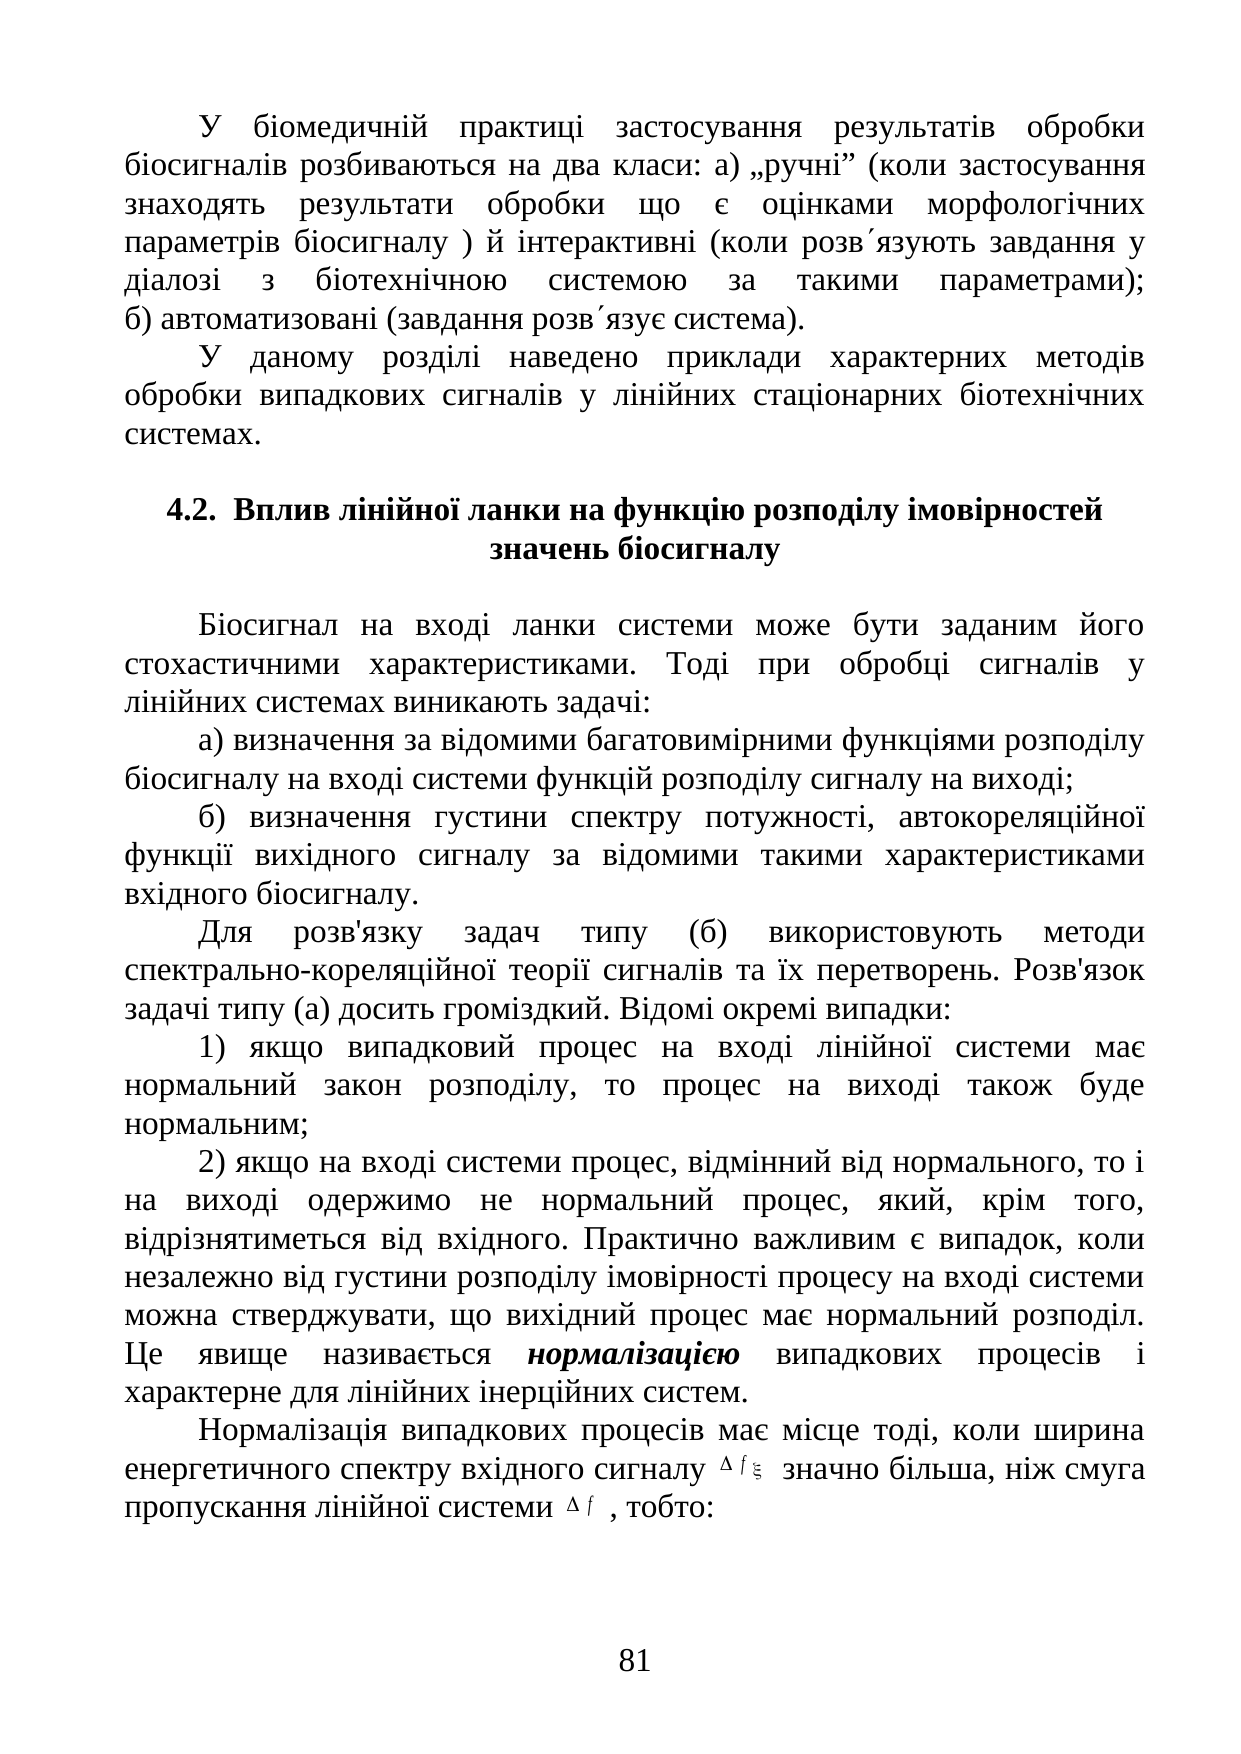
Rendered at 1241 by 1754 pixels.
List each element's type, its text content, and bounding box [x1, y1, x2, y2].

text б) визначення густини спектру потужності, автокореляцiйної функцiї вихiдного сигналу за відомими такими характеристиками вхідного біосигналу. [124, 796, 1146, 911]
text У біомедичній практиці застосування результатів обробки біосигналів розбиваються на два класи: а) „ручні” (коли застосування знаходять результати обробки що є оцінками морфологічних параметрів біосигналу ) й інтерактивні (коли розвязують завдання у діалозі з біотехнічною системою за такими параметрами); б) автоматизовані (завдання розвязує система). [124, 106, 1146, 336]
text 1) якщо випадковий процес на входi лiнiйної системи має нормальний закон розподiлу, то процес на виходi також буде нормальним; [124, 1026, 1146, 1141]
text Нормалiзацiя випадкових процесiв має мiсце тодi, коли ширина енергетичного спектру вхiдного сигналу значно бiльша, нiж смуга пропускання лiнiйної системи , тобто: [124, 1410, 1146, 1525]
text 2) якщо на входi системи процес, вiдмiнний вiд нормального, то i на виходi одержимо не нормальний процес, який, крiм того, вiдрiзнятиметься вiд вхiдного. Практично важливим є випадок, коли незалежно вiд густини розподілу iмовiрностi процесу на входi системи можна стверджувати, що вихiдний процес має нормальний розподiл. Це явище називається нормалiзацiєю випадкових процесiв i характерне для лiнiйних iнерцiйних систем. [124, 1141, 1146, 1410]
text 4.2. Вплив лiнiйної ланки на функцію розподiлу імовірностей значень біосигналу [124, 490, 1146, 566]
text У даному роздiлi наведено приклади характерних методів обробки випадкових сигналiв у лiнiйних стацiонарних біотехнічних системах. [124, 336, 1146, 451]
text а) визначення за вiдомими багатовимiрними функцiями розподiлу біосигналу на вході системи функцiй розподiлу сигналу на виходi; [124, 720, 1146, 796]
text Для розв'язку задач типу (б) використовують методи спектрально-кореляцiйної теорії сигналів та їх перетворень. Розв'язок задачi типу (а) досить громіздкий. Відомі окремі випадки: [124, 911, 1146, 1026]
text Біосигнал на вході ланки системи може бути заданим його стохастичними характеристиками. Тоді при обробцi сигналiв у лiнiйних системах виникають задачі: [124, 605, 1146, 720]
